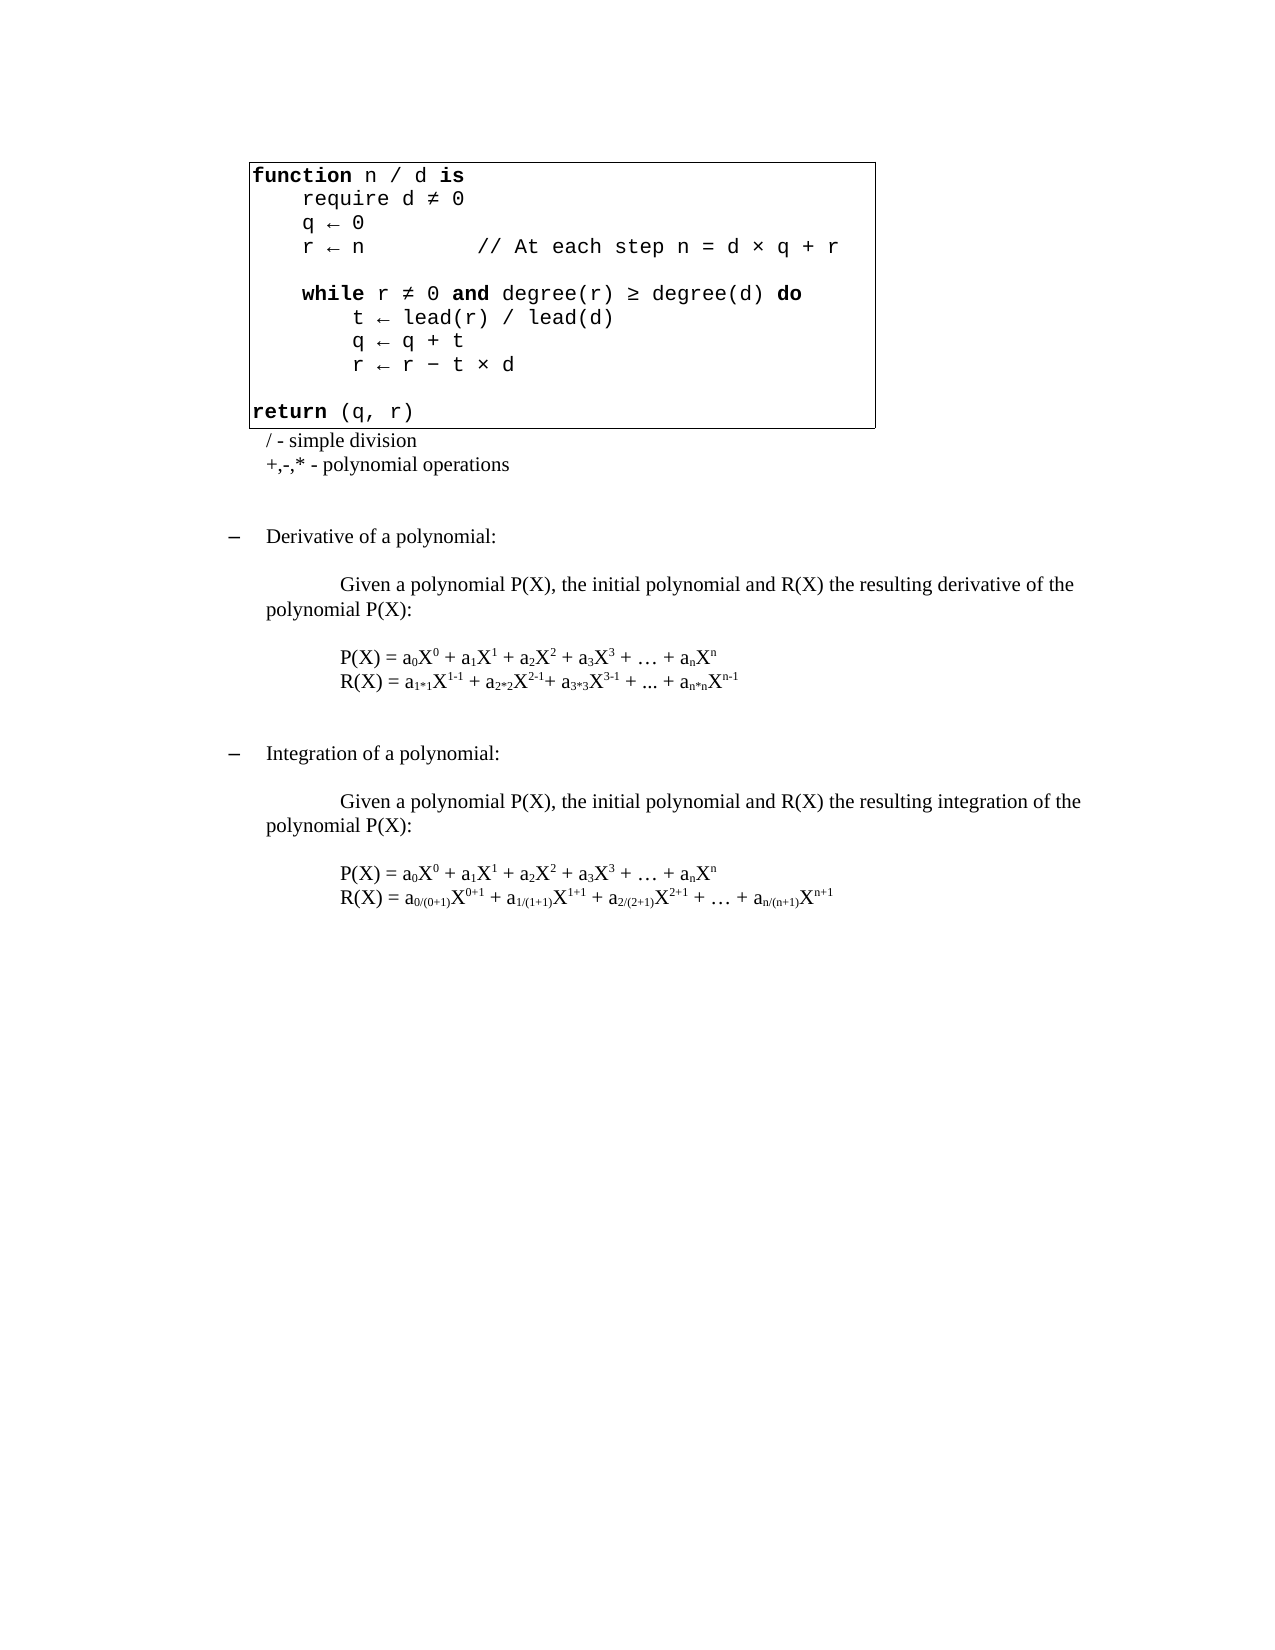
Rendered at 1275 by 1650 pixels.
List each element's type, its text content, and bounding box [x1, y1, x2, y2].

text function n / d is [252, 165, 872, 188]
text P(X) = a0X0 + a1X1 + a2X2 + a3X3 + … + anXn [192, 644, 1157, 669]
text R(X) = a0/(0+1)X0+1 + a1/(1+1)X1+1 + a2/(2+1)X2+1 + … + an/(n+1)Xn+1 [192, 885, 1157, 909]
text r ← r − t × d [252, 354, 872, 378]
text q ← q + t [252, 330, 872, 354]
text P(X) = a0X0 + a1X1 + a2X2 + a3X3 + … + anXn [192, 861, 1157, 885]
text q ← 0 [252, 212, 872, 236]
text require d ≠ 0 [252, 188, 872, 212]
text return (q, r) [252, 401, 872, 425]
text +,-,* - polynomial operations [192, 452, 1157, 476]
text while r ≠ 0 and degree(r) ≥ degree(d) do [252, 283, 872, 307]
text r ← n // At each step n = d × q + r [252, 236, 872, 259]
text / - simple division [192, 142, 1157, 452]
text R(X) = a1*1X1-1 + a2*2X2-1+ a3*3X3-1 + ... + an*nXn-1 [192, 669, 1157, 693]
text Given a polynomial P(X), the initial polynomial and R(X) the resulting integration of the polynomial P(X): [192, 789, 1157, 837]
text t ← lead(r) / lead(d) [252, 307, 872, 330]
text Given a polynomial P(X), the initial polynomial and R(X) the resulting derivative of the polynomial P(X): [192, 572, 1157, 621]
list Integration of a polynomial: [228, 741, 1157, 765]
list Derivative of a polynomial: [228, 524, 1157, 548]
